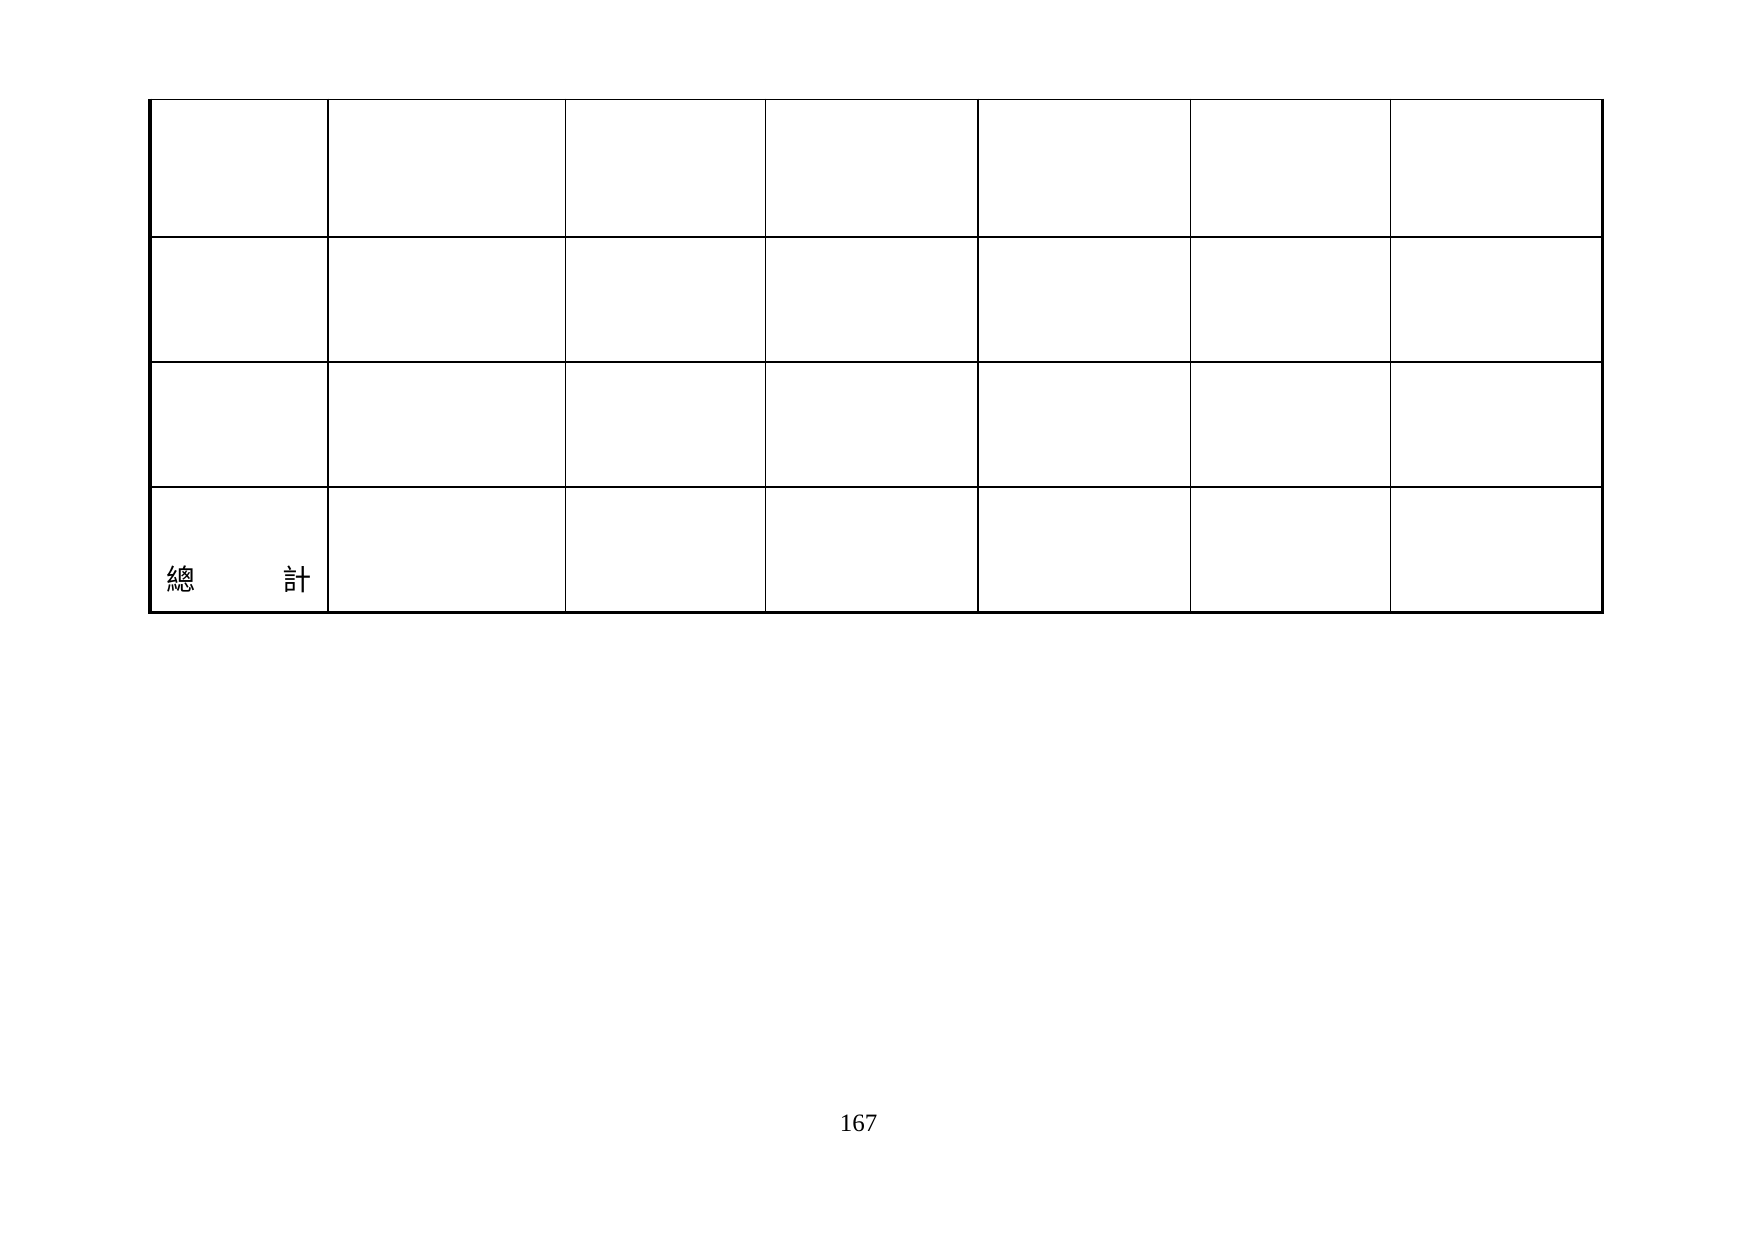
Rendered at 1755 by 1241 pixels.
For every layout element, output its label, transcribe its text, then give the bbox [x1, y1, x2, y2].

table_cell [152, 363, 327, 486]
table_cell [329, 100, 565, 236]
table_cell [566, 363, 765, 486]
table_cell [566, 238, 765, 361]
table_cell [152, 100, 327, 236]
table_cell [1391, 488, 1601, 611]
table_cell [979, 100, 1190, 236]
table_cell [1391, 238, 1601, 361]
table_cell [766, 100, 977, 236]
table_cell 總 計 [152, 488, 327, 611]
table_cell [329, 238, 565, 361]
table_cell [979, 238, 1190, 361]
table_cell [766, 488, 977, 611]
table_cell [1391, 363, 1601, 486]
table_cell [1191, 238, 1390, 361]
table_cell [1391, 100, 1601, 236]
table_cell [329, 488, 565, 611]
table_cell [329, 363, 565, 486]
table_cell [566, 100, 765, 236]
table_cell [979, 488, 1190, 611]
table_cell [1191, 488, 1390, 611]
table_cell [979, 363, 1190, 486]
table_cell [152, 238, 327, 361]
table_cell [1191, 363, 1390, 486]
table_cell [766, 238, 977, 361]
table_cell [766, 363, 977, 486]
table_cell [1191, 100, 1390, 236]
table_cell [566, 488, 765, 611]
